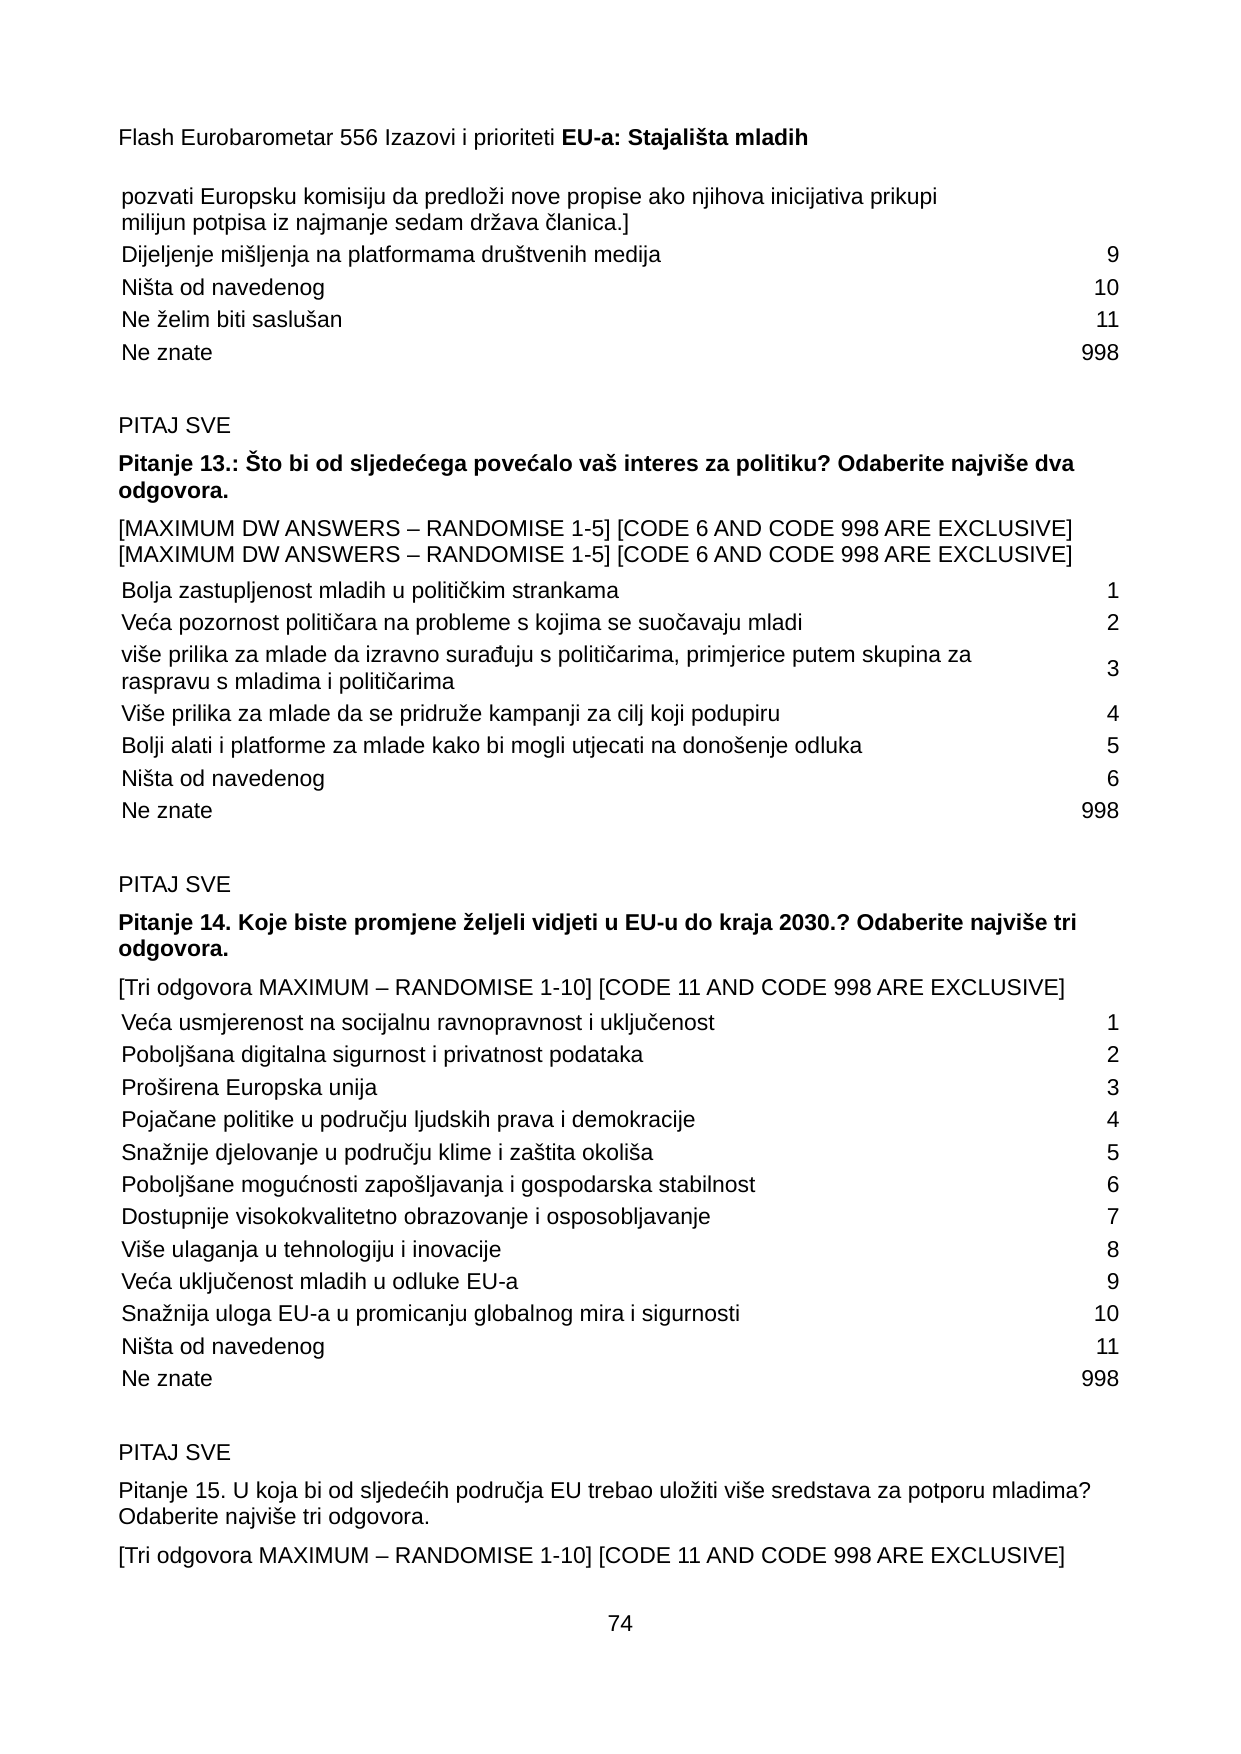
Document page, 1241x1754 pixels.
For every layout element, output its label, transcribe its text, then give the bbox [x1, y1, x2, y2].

table_cell 5 [986, 1135, 1122, 1168]
table_cell 4 [986, 1103, 1122, 1135]
table_cell Proširena Europska unija [118, 1071, 986, 1103]
table_header Bolja zastupljenost mladih u političkim strankama [118, 574, 986, 606]
table_cell 998 [986, 794, 1122, 827]
table_cell 998 [986, 1362, 1122, 1394]
table_cell Više prilika za mlade da se pridruže kampanji za cilj koji podupiru [118, 697, 986, 729]
table_cell Veća pozornost političara na probleme s kojima se suočavaju mladi [118, 606, 986, 638]
table_cell 9 [986, 239, 1122, 271]
table_cell 3 [986, 1071, 1122, 1103]
table_cell 6 [986, 762, 1122, 794]
table_cell Ništa od navedenog [118, 1330, 986, 1362]
text Pitanje 13.: Što bi od sljedećega povećalo vaš interes za politiku? Odaberite najviše dva odgovora. [118, 450, 1122, 503]
table_cell 3 [986, 639, 1122, 697]
table_cell 11 [986, 303, 1122, 336]
table_header 1 [986, 1006, 1122, 1038]
text Pitanje 14. Koje biste promjene željeli vidjeti u EU-u do kraja 2030.? Odaberite najviše tri odgovora. [118, 909, 1122, 962]
table_cell Ne znate [118, 1362, 986, 1394]
table_cell 11 [986, 1330, 1122, 1362]
table_cell 6 [986, 1168, 1122, 1200]
table_cell pozvati Europsku komisiju da predloži nove propise ako njihova inicijativa prikupi milijun potpisa iz najmanje sedam država članica.] [118, 180, 986, 238]
table_cell Dostupnije visokokvalitetno obrazovanje i osposobljavanje [118, 1200, 986, 1233]
table_cell Ne želim biti saslušan [118, 303, 986, 336]
table_cell 8 [986, 1233, 1122, 1265]
table_cell 4 [986, 697, 1122, 729]
text [Tri odgovora MAXIMUM – RANDOMISE 1-10] [CODE 11 AND CODE 998 ARE EXCLUSIVE] [118, 973, 1122, 1000]
table_cell 7 [986, 1200, 1122, 1233]
text PITAJ SVE [118, 412, 1122, 438]
table_cell više prilika za mlade da izravno surađuju s političarima, primjerice putem skupina za raspravu s mladima i političarima [118, 639, 986, 697]
text PITAJ SVE [118, 871, 1122, 897]
table_header Veća usmjerenost na socijalnu ravnopravnost i uključenost [118, 1006, 986, 1038]
table_cell Pojačane politike u području ljudskih prava i demokracije [118, 1103, 986, 1135]
table_cell 5 [986, 729, 1122, 762]
table_cell 2 [986, 606, 1122, 638]
table_cell Veća uključenost mladih u odluke EU-a [118, 1265, 986, 1297]
table_cell [986, 180, 1122, 238]
table_cell Poboljšane mogućnosti zapošljavanja i gospodarska stabilnost [118, 1168, 986, 1200]
table_cell Bolji alati i platforme za mlade kako bi mogli utjecati na donošenje odluka [118, 729, 986, 762]
table_cell 998 [986, 336, 1122, 368]
table_cell Ništa od navedenog [118, 271, 986, 303]
table_cell 10 [986, 1298, 1122, 1330]
table_cell Dijeljenje mišljenja na platformama društvenih medija [118, 239, 986, 271]
table_cell Ne znate [118, 336, 986, 368]
text [MAXIMUM DW ANSWERS – RANDOMISE 1-5] [CODE 6 AND CODE 998 ARE EXCLUSIVE] [MAXIMUM DW ANSWERS – RANDOMISE 1-5] [CODE 6 AND CODE 998 ARE EXCLUSIVE] [118, 515, 1122, 568]
table_cell Poboljšana digitalna sigurnost i privatnost podataka [118, 1038, 986, 1071]
table_cell Ništa od navedenog [118, 762, 986, 794]
table_cell 2 [986, 1038, 1122, 1071]
text Pitanje 15. U koja bi od sljedećih područja EU trebao uložiti više sredstava za potporu mladima? Odaberite najviše tri odgovora. [118, 1477, 1122, 1530]
text [Tri odgovora MAXIMUM – RANDOMISE 1-10] [CODE 11 AND CODE 998 ARE EXCLUSIVE] [118, 1542, 1122, 1568]
table_cell Snažnije djelovanje u području klime i zaštita okoliša [118, 1135, 986, 1168]
table_header 1 [986, 574, 1122, 606]
text PITAJ SVE [118, 1439, 1122, 1465]
table_cell 10 [986, 271, 1122, 303]
table_cell Snažnija uloga EU-a u promicanju globalnog mira i sigurnosti [118, 1298, 986, 1330]
table_cell Ne znate [118, 794, 986, 827]
table_cell 9 [986, 1265, 1122, 1297]
table_cell Više ulaganja u tehnologiju i inovacije [118, 1233, 986, 1265]
